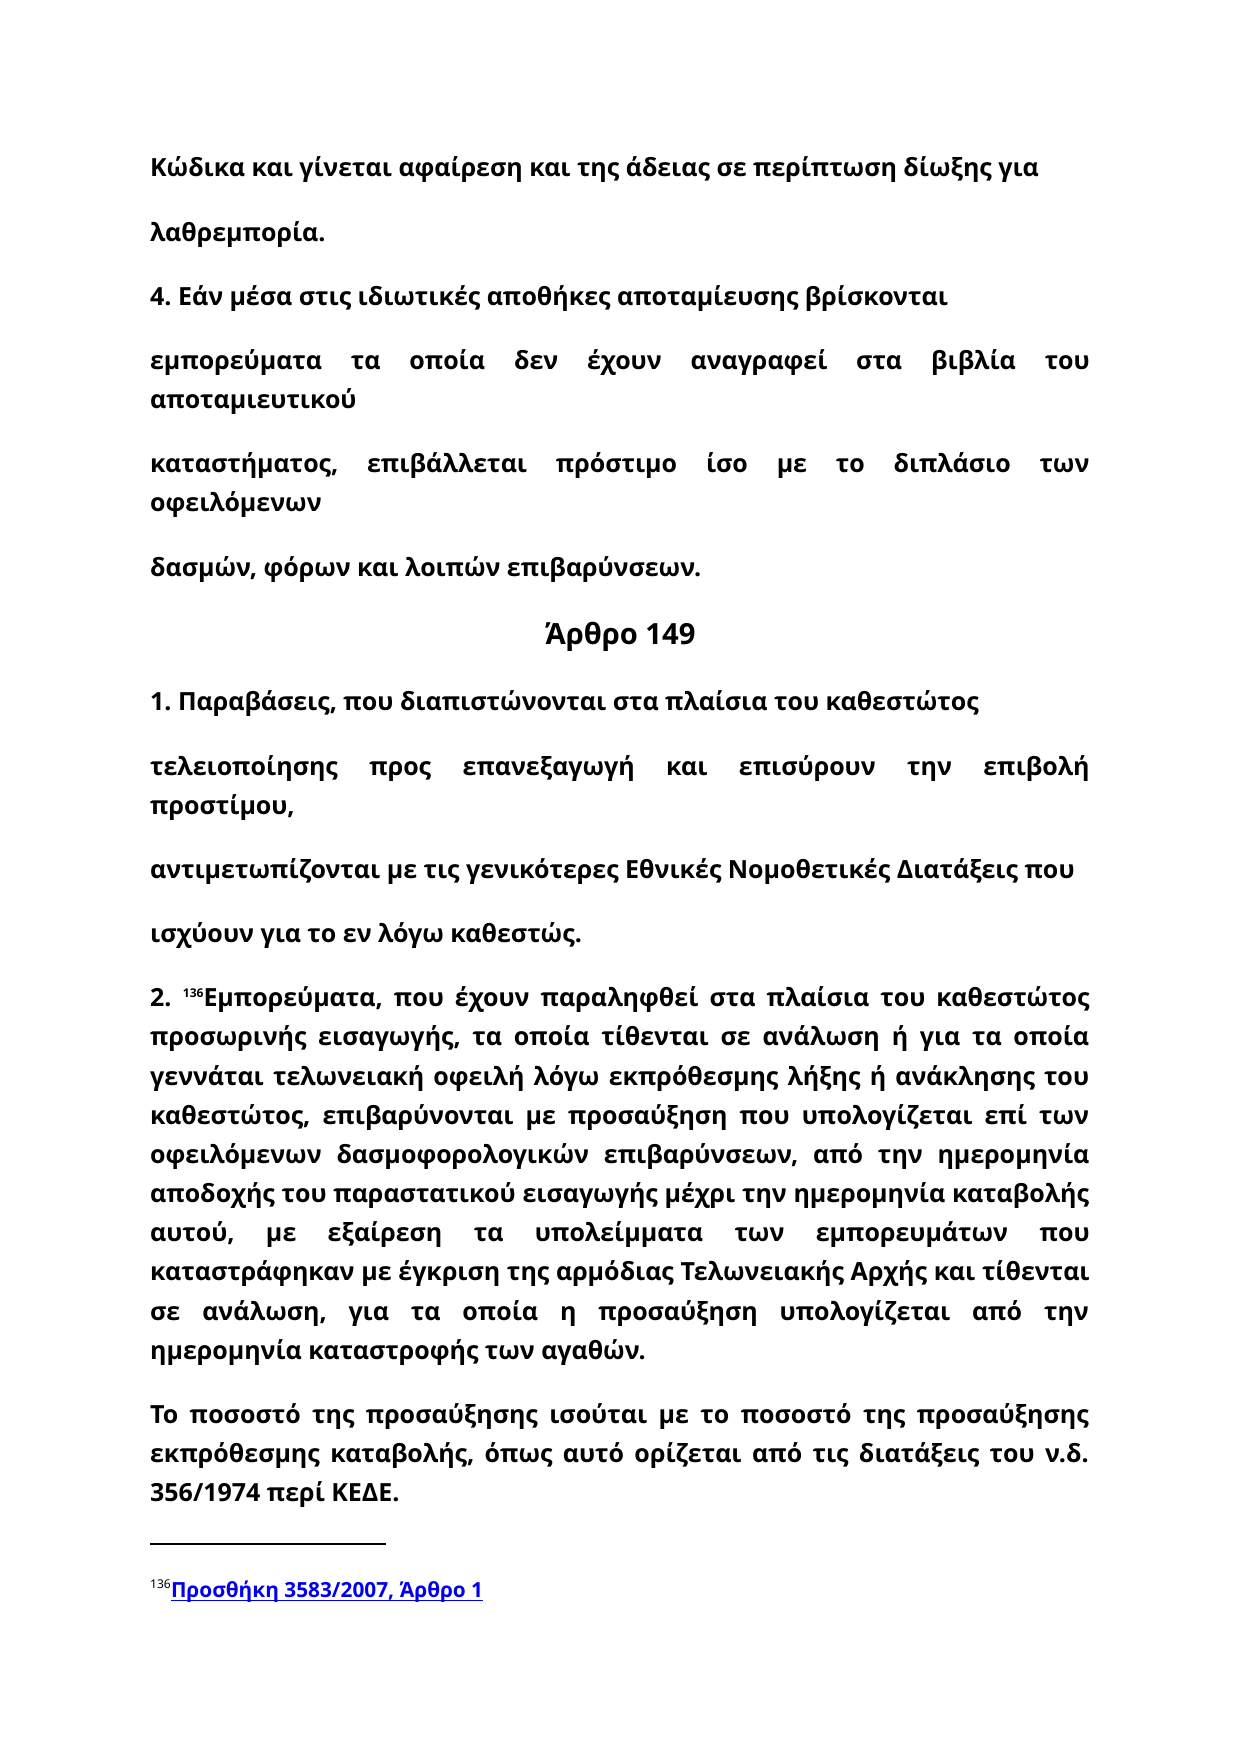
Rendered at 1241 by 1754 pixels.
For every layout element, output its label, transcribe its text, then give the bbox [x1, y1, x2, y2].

text 1. Παραβάσεις, που διαπιστώνονται στα πλαίσια του καθεστώτος [150, 684, 1090, 718]
subtitle Άρθρο 149 [150, 613, 1090, 653]
text 4. Εάν μέσα στις ιδιωτικές αποθήκες αποταμίευσης βρίσκονται [150, 278, 1090, 312]
text Κώδικα και γίνεται αφαίρεση και της άδειας σε περίπτωση δίωξης για [150, 150, 1090, 184]
text λαθρεμπορία. [150, 214, 1090, 248]
text καταστήματος, επιβάλλεται πρόστιμο ίσο με το διπλάσιο των οφειλόμενων [150, 446, 1090, 519]
text Το ποσοστό της προσαύξησης ισούται με το ποσοστό της προσαύξησης εκπρόθεσμης καταβολής, όπως αυτό ορίζεται από τις διατάξεις του ν.δ. 356/1974 περί ΚΕΔΕ. [150, 1396, 1090, 1509]
text αντιμετωπίζονται με τις γενικότερες Εθνικές Νομοθετικές Διατάξεις που [150, 851, 1090, 886]
text 2. Εμπορεύματα, που έχουν παραληφθεί στα πλαίσια του καθεστώτος προσωρινής εισαγωγής, τα οποία τίθενται σε ανάλωση ή για τα οποία γεννάται τελωνειακή οφειλή λόγω εκπρόθεσμης λήξης ή ανάκλησης του καθεστώτος, επιβαρύνονται με προσαύξηση που υπολογίζεται επί των οφειλόμενων δασμοφορολογικών επιβαρύνσεων, από την ημερομηνία αποδοχής του παραστατικού εισαγωγής μέχρι την ημερομηνία καταβολής αυτού, με εξαίρεση τα υπολείμματα των εμπορευμάτων που καταστράφηκαν με έγκριση της αρμόδιας Τελωνειακής Αρχής και τίθενται σε ανάλωση, για τα οποία η προσαύξηση υπολογίζεται από την ημερομηνία καταστροφής των αγαθών. [150, 980, 1090, 1366]
text δασμών, φόρων και λοιπών επιβαρύνσεων. [150, 549, 1090, 583]
text τελειοποίησης προς επανεξαγωγή και επισύρουν την επιβολή προστίμου, [150, 748, 1090, 821]
text Προσθήκη 3583/2007, Άρθρο 1 [150, 1576, 1090, 1604]
text ισχύουν για το εν λόγω καθεστώς. [150, 916, 1090, 950]
text εμπορεύματα τα οποία δεν έχουν αναγραφεί στα βιβλία του αποταμιευτικού [150, 342, 1090, 416]
